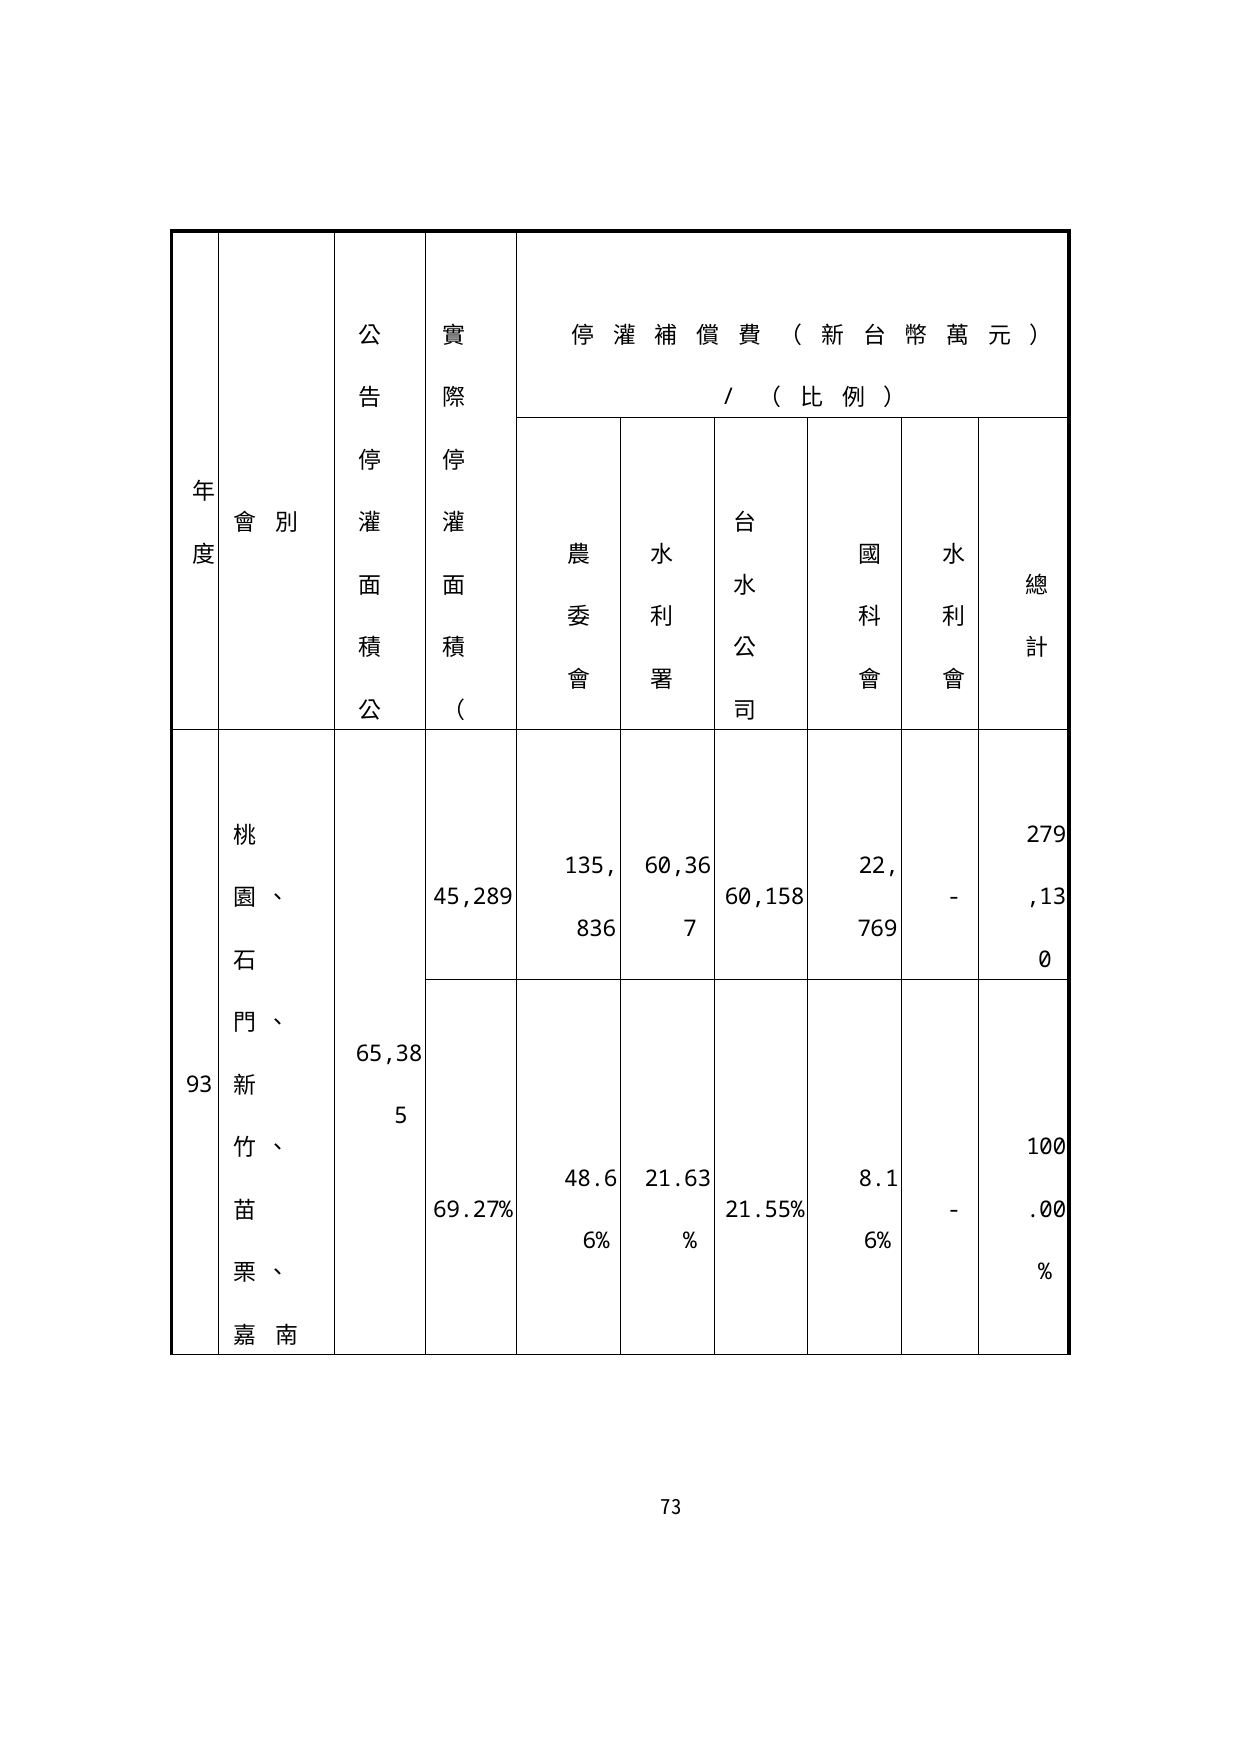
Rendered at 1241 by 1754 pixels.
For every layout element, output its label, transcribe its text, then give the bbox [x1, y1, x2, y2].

table_cell 國科會 [808, 418, 901, 729]
table_header 實際停灌面積 （公頃） [426, 233, 516, 729]
table_cell 279,130 [979, 730, 1067, 979]
table_cell 65,385 [335, 730, 425, 1354]
table_cell - [902, 730, 978, 979]
table_cell - [902, 980, 978, 1354]
table_cell 21.55% [715, 980, 807, 1354]
table_cell 69.27% [426, 980, 516, 1354]
table_header 停灌補償費（新台幣萬元）/（比例） [517, 233, 1067, 417]
table_cell 台水公司 [715, 418, 807, 729]
table_cell 水利會 [902, 418, 978, 729]
table_header 公告停灌面積公頃） [335, 233, 425, 729]
table_header 年度 [173, 233, 218, 729]
table_cell 總計 [979, 418, 1067, 729]
table_cell 100.00% [979, 980, 1067, 1354]
table_cell 8.16% [808, 980, 901, 1354]
table_cell 93 [173, 730, 218, 1354]
table_cell 桃園、石門、新竹、苗栗、嘉南 [219, 730, 334, 1354]
table_cell 45,289 [426, 730, 516, 979]
table_cell 60,367 [621, 730, 714, 979]
table_cell 60,158 [715, 730, 807, 979]
table_cell 農委會 [517, 418, 620, 729]
table_cell 21.63% [621, 980, 714, 1354]
table_cell 22,769 [808, 730, 901, 979]
table_cell 48.66% [517, 980, 620, 1354]
table_cell 水利署 [621, 418, 714, 729]
table_header 會別 [219, 233, 334, 729]
table_cell 135,836 [517, 730, 620, 979]
